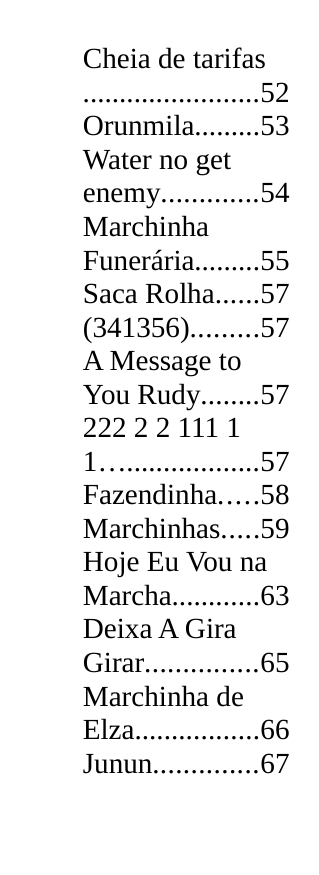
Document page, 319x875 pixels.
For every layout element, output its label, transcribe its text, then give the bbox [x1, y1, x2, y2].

text Marchinha Funerária 55 [83, 209, 289, 276]
text Orunmila 53 [83, 108, 289, 142]
text Fazendinha 58 [83, 477, 289, 511]
text Junun 67 [83, 746, 289, 779]
text Marchinhas 59 [83, 511, 289, 544]
text Marchinha de Elza 66 [83, 679, 289, 746]
text A Message to You Rudy 57 [83, 343, 289, 410]
text Deixa A Gira Girar 65 [83, 612, 289, 679]
text Saca Rolha 57 [83, 276, 289, 310]
text 222 2 2 111 1 1… 57 [83, 410, 289, 477]
text (341356) 57 [83, 310, 289, 343]
text Cheia de tarifas 52 [83, 41, 289, 108]
text Hoje Eu Vou na Marcha 63 [83, 544, 289, 612]
text Water no get enemy 54 [83, 142, 289, 209]
